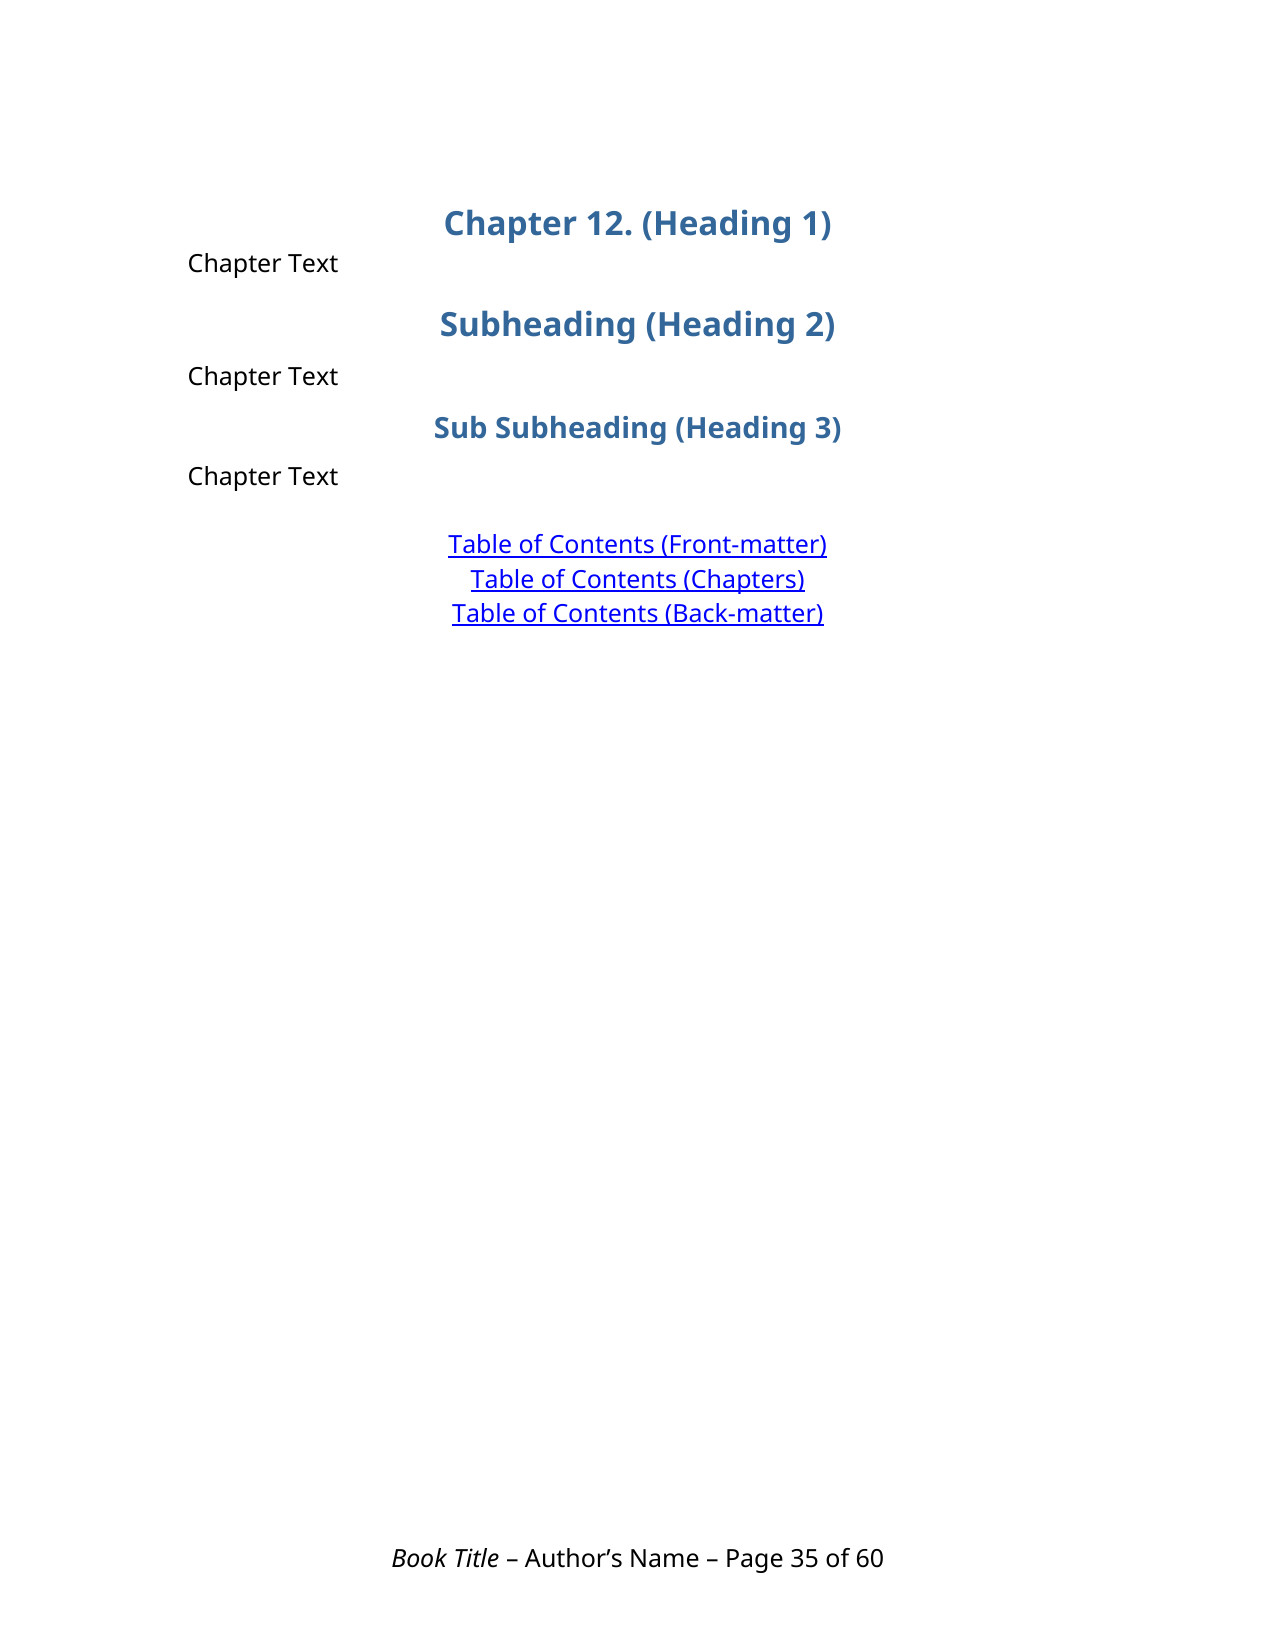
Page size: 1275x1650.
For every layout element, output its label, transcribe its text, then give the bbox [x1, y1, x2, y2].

subtitle Sub Subheading (Heading 3) [187, 407, 1087, 447]
text Table of Contents (Chapters) [187, 561, 1087, 595]
text Chapter Text [187, 459, 1087, 493]
text Table of Contents (Front-matter) [187, 527, 1087, 561]
subtitle Subheading (Heading 2) [187, 300, 1087, 346]
text Chapter Text [187, 245, 1087, 279]
subtitle Chapter 12. (Heading 1) [187, 200, 1087, 245]
text Table of Contents (Back-matter) [187, 595, 1087, 629]
text Chapter Text [187, 358, 1087, 392]
